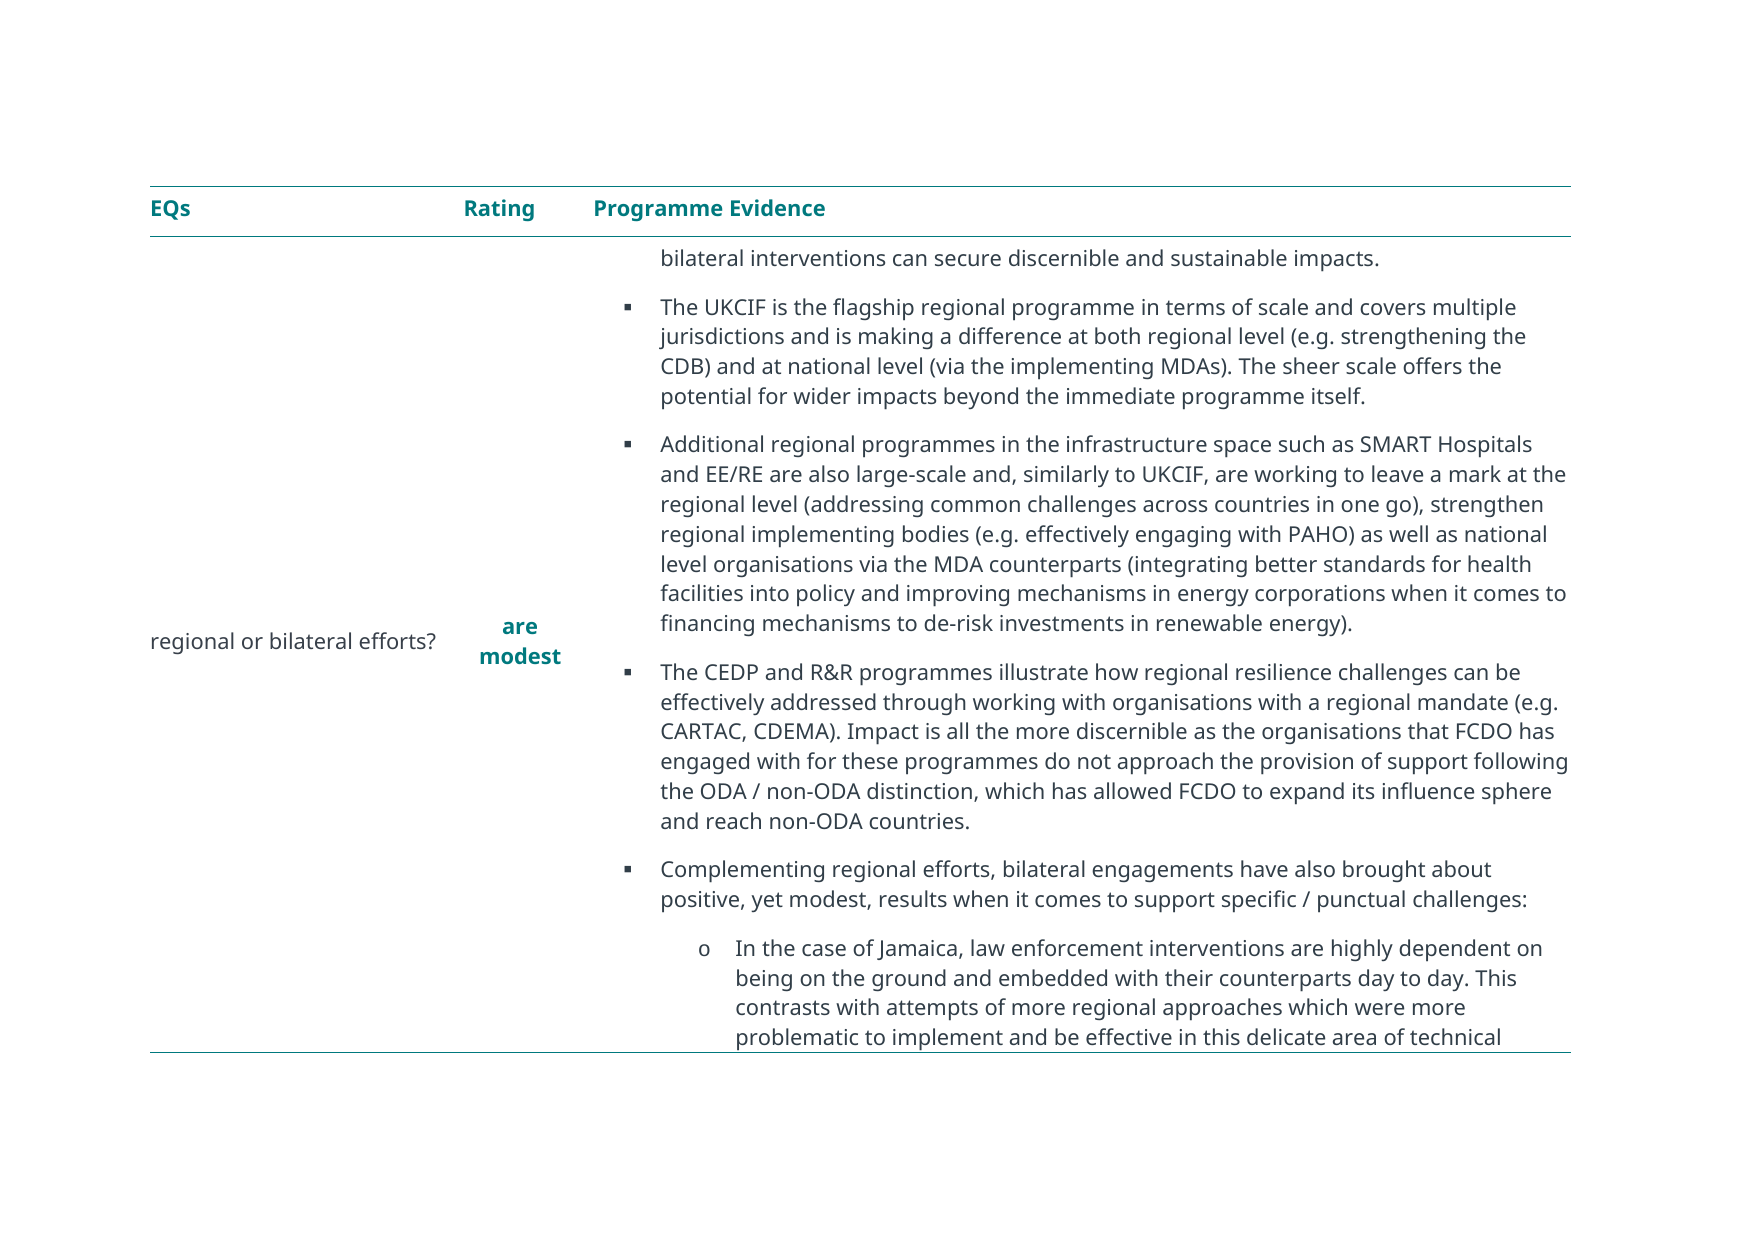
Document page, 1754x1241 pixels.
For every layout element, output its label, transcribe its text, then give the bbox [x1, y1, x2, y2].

table_cell are modest [463, 237, 593, 1052]
table_cell regional or bilateral efforts? [150, 237, 463, 1052]
table_header Programme Evidence [593, 187, 1571, 236]
table_header Rating [463, 187, 593, 236]
table_header EQs [150, 187, 463, 236]
table_cell bilateral interventions can secure discernible and sustainable impacts. The UKCIF is the flagship regional programme in terms of scale and covers multiple jurisdictions and is making a difference at both regional level (e.g. strengthening the CDB) and at national level (via the implementing MDAs). The sheer scale offers the potential for wider impacts beyond the immediate programme itself. Additional regional programmes in the infrastructure space such as SMART Hospitals and EE/RE are also large-scale and, similarly to UKCIF, are working to leave a mark at the regional level (addressing common challenges across countries in one go), strengthen regional implementing bodies (e.g. effectively engaging with PAHO) as well as national level organisations via the MDA counterparts (integrating better standards for health facilities into policy and improving mechanisms in energy corporations when it comes to financing mechanisms to de-risk investments in renewable energy). The CEDP and R&R programmes illustrate how regional resilience challenges can be effectively addressed through working with organisations with a regional mandate (e.g. CARTAC, CDEMA). Impact is all the more discernible as the organisations that FCDO has engaged with for these programmes do not approach the provision of support following the ODA / non-ODA distinction, which has allowed FCDO to expand its influence sphere and reach non-ODA countries. Complementing regional efforts, bilateral engagements have also brought about positive, yet modest, results when it comes to support specific / punctual challenges: In the case of Jamaica, law enforcement interventions are highly dependent on being on the ground and embedded with their counterparts day to day. This contrasts with attempts of more regional approaches which were more problematic to implement and be effective in this delicate area of technical [593, 237, 1571, 1052]
